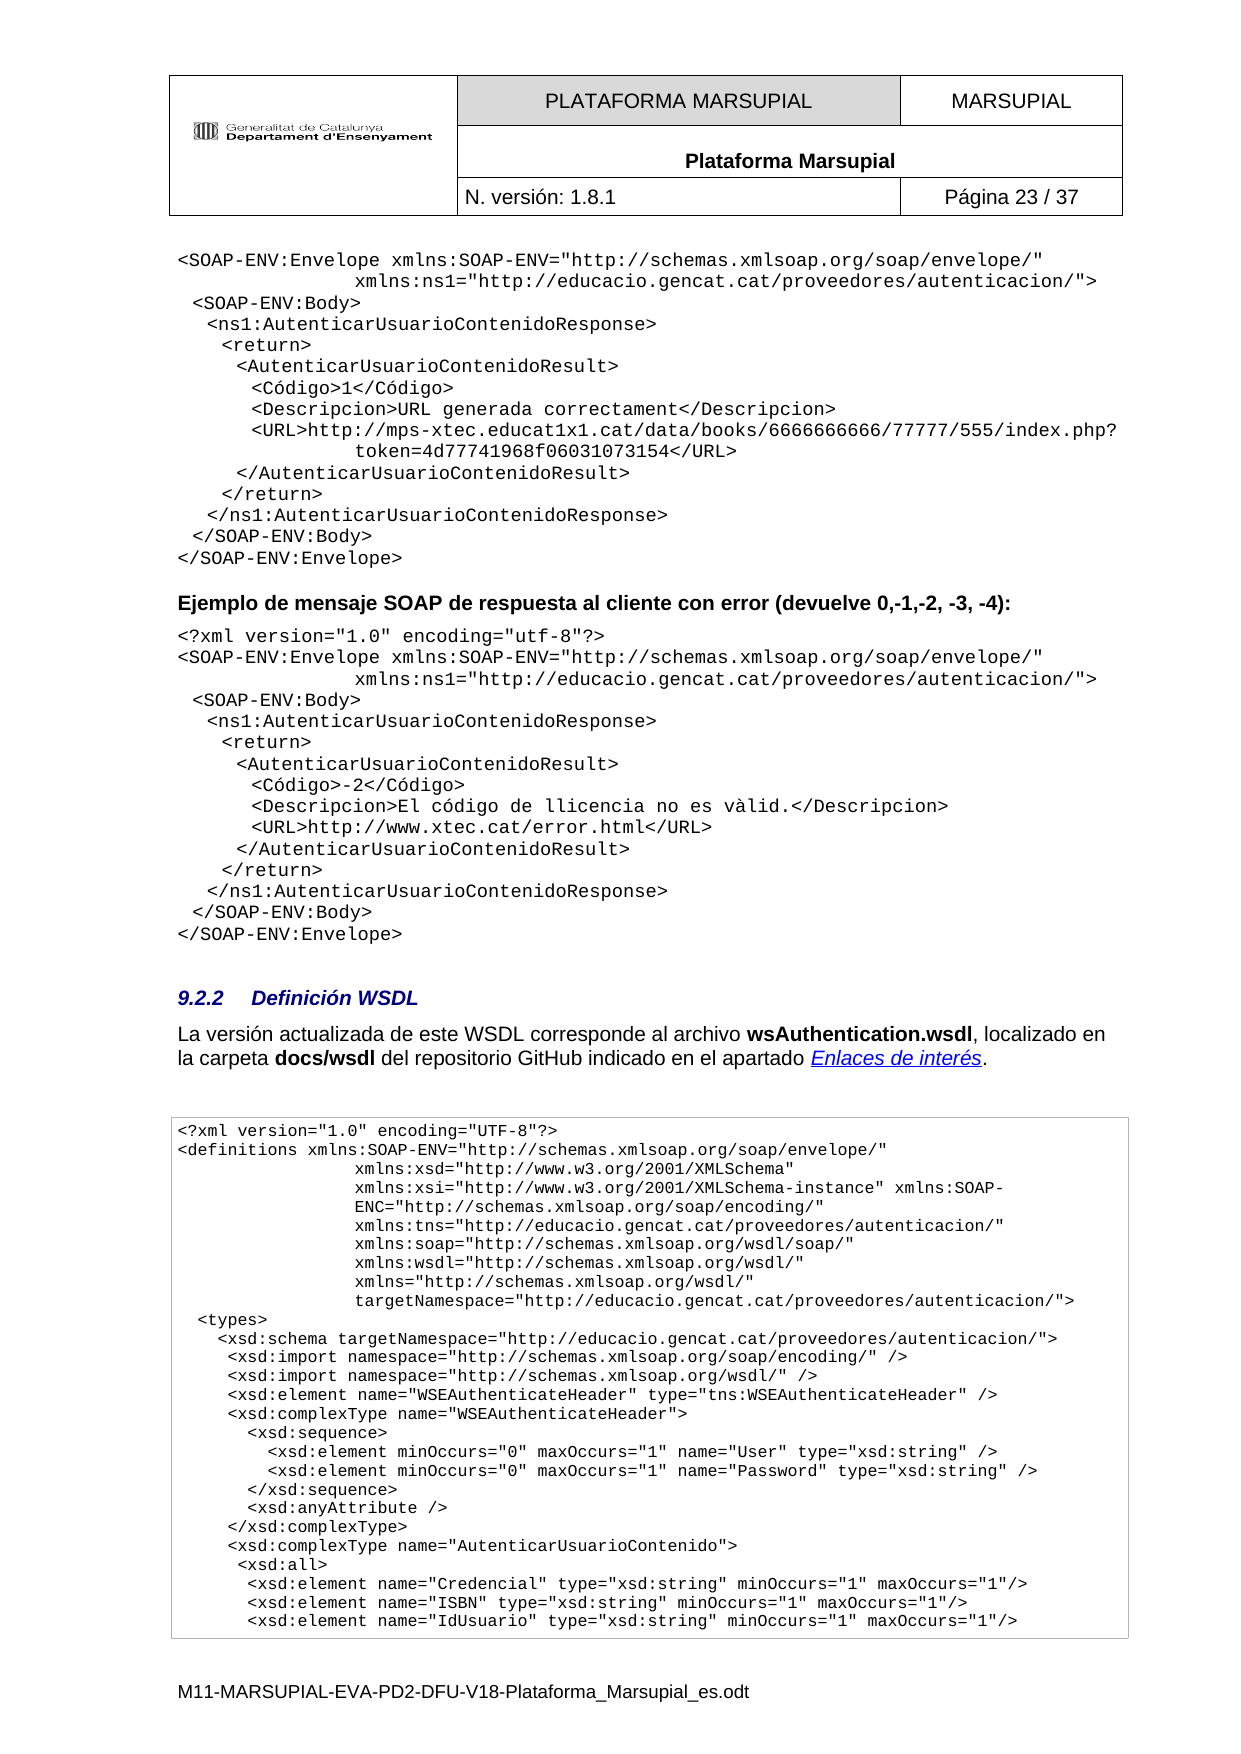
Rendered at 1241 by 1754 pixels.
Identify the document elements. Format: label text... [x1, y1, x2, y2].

text <SOAP-ENV:Envelope xmlns:SOAP-ENV="http://schemas.xmlsoap.org/soap/envelope/" xmlns:ns1="http://educacio.gencat.cat/proveedores/autenticacion/"> [177, 648, 1122, 691]
text <?xml version="1.0" encoding="UTF-8"?> [172, 1118, 1128, 1142]
text </return> [177, 861, 1122, 882]
text </ns1:AutenticarUsuarioContenidoResponse> [177, 506, 1122, 527]
text <xsd:element minOccurs="0" maxOccurs="1" name="Password" type="xsd:string" /> [177, 1462, 1122, 1481]
text </SOAP-ENV:Body> [177, 527, 1122, 548]
text <definitions xmlns:SOAP-ENV="http://schemas.xmlsoap.org/soap/envelope/" xmlns:xsd="http://www.w3.org/2001/XMLSchema" xmlns:xsi="http://www.w3.org/2001/XMLSchema-instance" xmlns:SOAP-ENC="http://schemas.xmlsoap.org/soap/encoding/" xmlns:tns="http://educacio.gencat.cat/proveedores/autenticacion/" xmlns:soap="http://schemas.xmlsoap.org/wsdl/soap/" xmlns:wsdl="http://schemas.xmlsoap.org/wsdl/" xmlns="http://schemas.xmlsoap.org/wsdl/" targetNamespace="http://educacio.gencat.cat/proveedores/autenticacion/"> [177, 1142, 1122, 1311]
text <ns1:AutenticarUsuarioContenidoResponse> [177, 712, 1122, 733]
text <AutenticarUsuarioContenidoResult> [177, 754, 1122, 776]
text <Código>-2</Código> [177, 776, 1122, 797]
text <return> [177, 336, 1122, 357]
text <Descripcion>El código de llicencia no es vàlid.</Descripcion> [177, 797, 1122, 818]
text <Código>1</Código> [177, 378, 1122, 400]
text <SOAP-ENV:Body> [177, 691, 1122, 712]
text <ns1:AutenticarUsuarioContenidoResponse> [177, 315, 1122, 336]
text <xsd:element minOccurs="0" maxOccurs="1" name="User" type="xsd:string" /> [177, 1443, 1122, 1462]
text <types> [177, 1311, 1122, 1330]
text <Descripcion>URL generada correctament</Descripcion> [177, 400, 1122, 421]
text <xsd:element name="IdUsuario" type="xsd:string" minOccurs="1" maxOccurs="1"/> [172, 1607, 1128, 1638]
text <?xml version="1.0" encoding="utf-8"?> [177, 627, 1122, 648]
text <xsd:sequence> [177, 1424, 1122, 1443]
text La versión actualizada de este WSDL corresponde al archivo wsAuthentication.wsdl, localizado en la carpeta docs/wsdl del repositorio GitHub indicado en el apartado Enlaces de interés. [177, 1021, 1122, 1069]
text <xsd:schema targetNamespace="http://educacio.gencat.cat/proveedores/autenticacion/"> [177, 1330, 1122, 1349]
text <xsd:element name="ISBN" type="xsd:string" minOccurs="1" maxOccurs="1"/> [177, 1594, 1122, 1607]
text Ejemplo de mensaje SOAP de respuesta al cliente con error (devuelve 0,-1,-2, -3, -4): [177, 591, 1122, 615]
text <xsd:complexType name="AutenticarUsuarioContenido"> [177, 1538, 1122, 1556]
text <URL>http://mps-xtec.educat1x1.cat/data/books/6666666666/77777/555/index.php?token=4d77741968f06031073154</URL> [177, 421, 1122, 463]
text <xsd:complexType name="WSEAuthenticateHeader"> [177, 1406, 1122, 1424]
text <SOAP-ENV:Envelope xmlns:SOAP-ENV="http://schemas.xmlsoap.org/soap/envelope/" xmlns:ns1="http://educacio.gencat.cat/proveedores/autenticacion/"> [177, 251, 1122, 293]
text <xsd:import namespace="http://schemas.xmlsoap.org/soap/encoding/" /> [177, 1349, 1122, 1368]
text </xsd:complexType> [177, 1519, 1122, 1538]
text <AutenticarUsuarioContenidoResult> [177, 357, 1122, 378]
text </SOAP-ENV:Envelope> [177, 924, 1122, 946]
text <xsd:element name="WSEAuthenticateHeader" type="tns:WSEAuthenticateHeader" /> [177, 1387, 1122, 1406]
text </AutenticarUsuarioContenidoResult> [177, 463, 1122, 485]
text <xsd:anyAttribute /> [177, 1500, 1122, 1519]
subtitle Definición WSDL [177, 986, 1122, 1009]
text <xsd:element name="Credencial" type="xsd:string" minOccurs="1" maxOccurs="1"/> [177, 1575, 1122, 1594]
text </ns1:AutenticarUsuarioContenidoResponse> [177, 882, 1122, 903]
text </AutenticarUsuarioContenidoResult> [177, 839, 1122, 861]
text <URL>http://www.xtec.cat/error.html</URL> [177, 818, 1122, 839]
text <xsd:import namespace="http://schemas.xmlsoap.org/wsdl/" /> [177, 1368, 1122, 1387]
text <xsd:all> [177, 1556, 1122, 1575]
text </return> [177, 485, 1122, 506]
text </SOAP-ENV:Body> [177, 903, 1122, 924]
text <return> [177, 733, 1122, 754]
text <SOAP-ENV:Body> [177, 293, 1122, 315]
text </SOAP-ENV:Envelope> [177, 548, 1122, 570]
text </xsd:sequence> [177, 1481, 1122, 1500]
